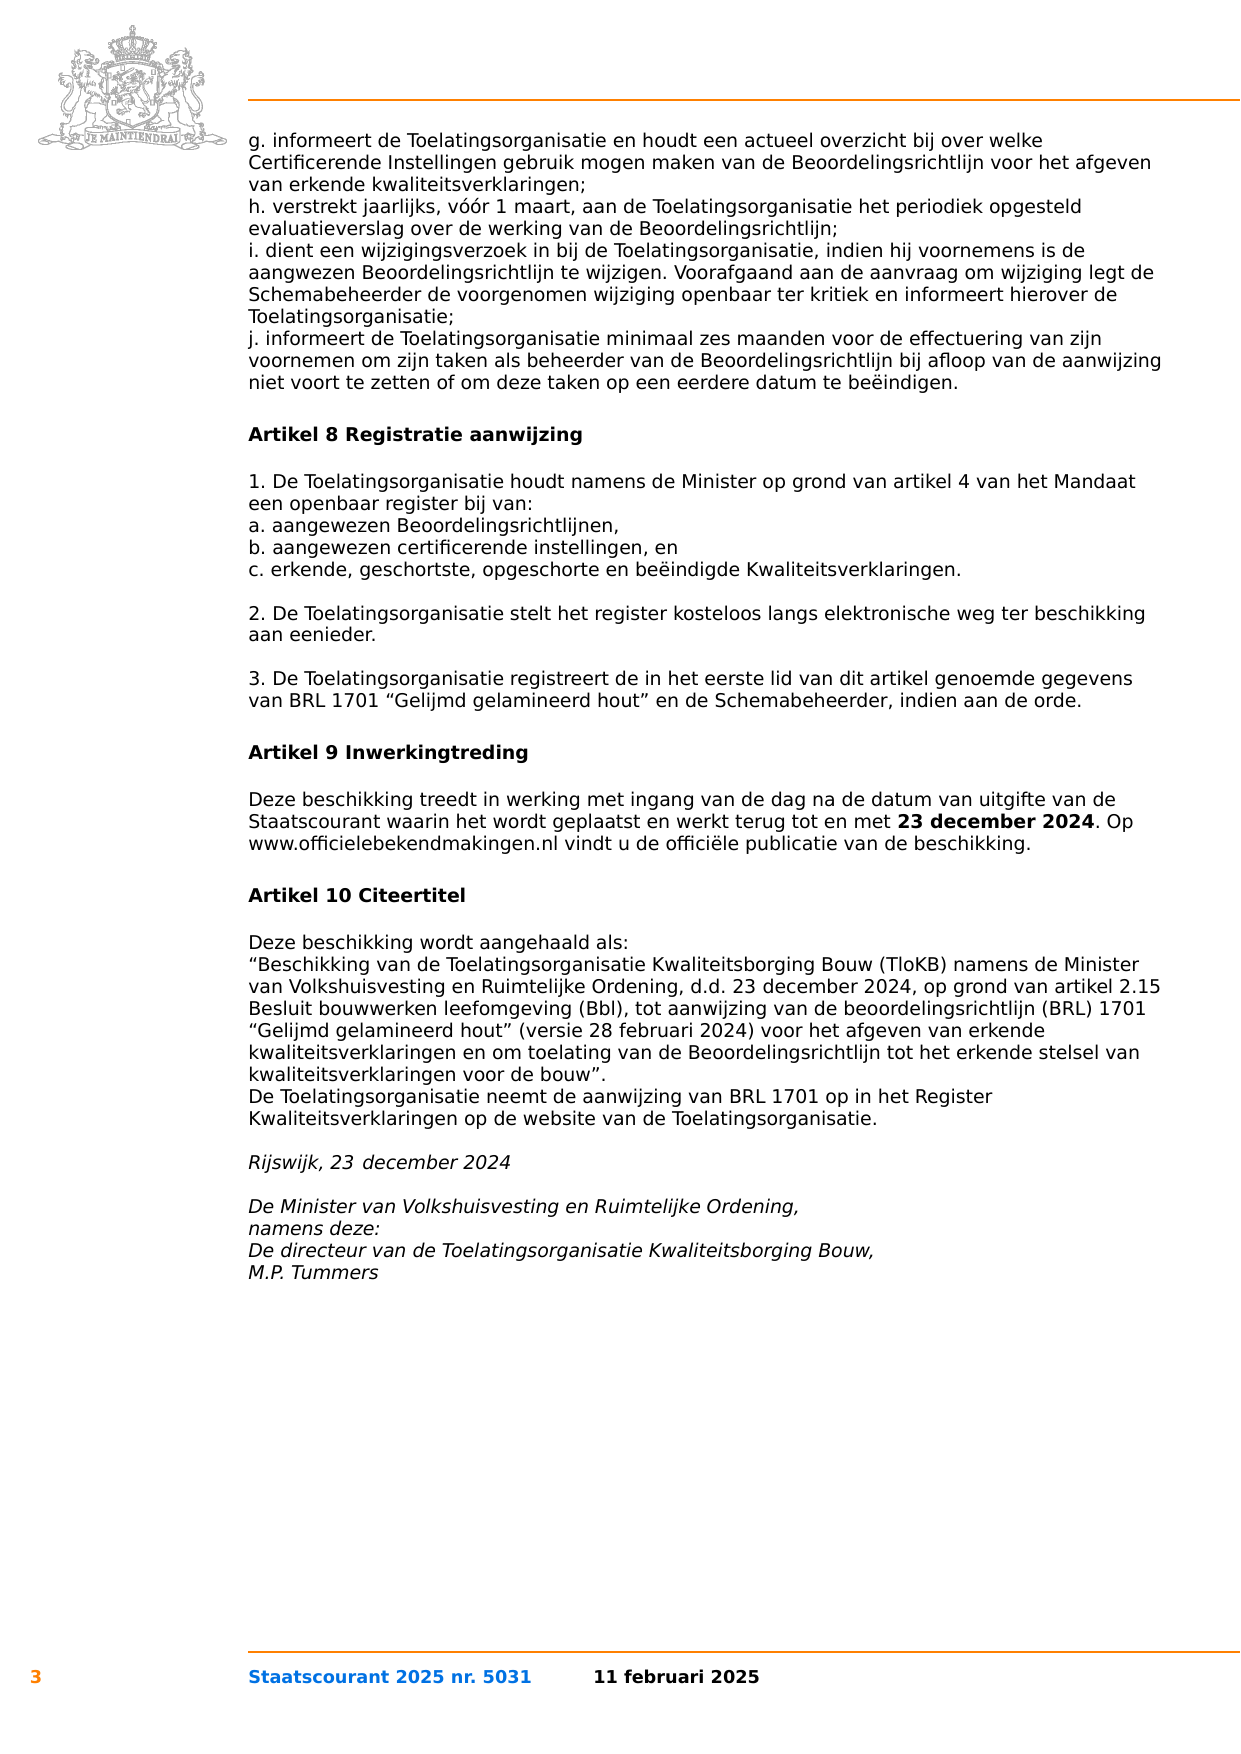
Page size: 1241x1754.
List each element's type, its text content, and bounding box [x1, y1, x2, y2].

text Deze beschikking wordt aangehaald als: [248, 932, 1163, 954]
subtitle Artikel 9 Inwerkingtreding [248, 742, 1163, 764]
picture [38, 25, 227, 150]
text h. verstrekt jaarlijks, vóór 1 maart, aan de Toelatingsorganisatie het periodiek opgesteld evaluatieverslag over de werking van de Beoordelingsrichtlijn; [248, 196, 1163, 240]
text c. erkende, geschortste, opgeschorte en beëindigde Kwaliteitsverklaringen. [248, 558, 1163, 581]
text j. informeert de Toelatingsorganisatie minimaal zes maanden voor de effectuering van zijn voornemen om zijn taken als beheerder van de Beoordelingsrichtlijn bij afloop van de aanwijzing niet voort te zetten of om deze taken op een eerdere datum te beëindigen. [248, 328, 1163, 394]
text 2. De Toelatingsorganisatie stelt het register kosteloos langs elektronische weg ter beschikking aan eenieder. [248, 602, 1163, 646]
text De Toelatingsorganisatie neemt de aanwijzing van BRL 1701 op in het Register Kwaliteitsverklaringen op de website van de Toelatingsorganisatie. [248, 1086, 1163, 1130]
text 1. De Toelatingsorganisatie houdt namens de Minister op grond van artikel 4 van het Mandaat een openbaar register bij van: [248, 471, 1163, 514]
text g. informeert de Toelatingsorganisatie en houdt een actueel overzicht bij over welke Certificerende Instellingen gebruik mogen maken van de Beoordelingsrichtlijn voor het afgeven van erkende kwaliteitsverklaringen; [248, 130, 1163, 196]
text Deze beschikking treedt in werking met ingang van de dag na de datum van uitgifte van de Staatscourant waarin het wordt geplaatst en werkt terug tot en met 23 december 2024. Op www.officielebekendmakingen.nl vindt u de officiële publicatie van de beschikking. [248, 789, 1163, 855]
text “Beschikking van de Toelatingsorganisatie Kwaliteitsborging Bouw (TloKB) namens de Minister van Volkshuisvesting en Ruimtelijke Ordening, d.d. 23 december 2024, op grond van artikel 2.15 Besluit bouwwerken leefomgeving (Bbl), tot aanwijzing van de beoordelingsrichtlijn (BRL) 1701 “Gelijmd gelamineerd hout” (versie 28 februari 2024) voor het afgeven van erkende kwaliteitsverklaringen en om toelating van de Beoordelingsrichtlijn tot het erkende stelsel van kwaliteitsverklaringen voor de bouw”. [248, 954, 1163, 1086]
text a. aangewezen Beoordelingsrichtlijnen, [248, 514, 1163, 537]
text Rijswijk, 23 december 2024 [248, 1152, 1163, 1174]
subtitle Artikel 10 Citeertitel [248, 885, 1163, 907]
text 3. De Toelatingsorganisatie registreert de in het eerste lid van dit artikel genoemde gegevens van BRL 1701 “Gelijmd gelamineerd hout” en de Schemabeheerder, indien aan de orde. [248, 668, 1163, 712]
text De Minister van Volkshuisvesting en Ruimtelijke Ordening, namens deze: De directeur van de Toelatingsorganisatie Kwaliteitsborging Bouw, M.P. Tummers [248, 1196, 1163, 1283]
text b. aangewezen certificerende instellingen, en [248, 537, 1163, 558]
text i. dient een wijzigingsverzoek in bij de Toelatingsorganisatie, indien hij voornemens is de aangwezen Beoordelingsrichtlijn te wijzigen. Voorafgaand aan de aanvraag om wijziging legt de Schemabeheerder de voorgenomen wijziging openbaar ter kritiek en informeert hierover de Toelatingsorganisatie; [248, 240, 1163, 328]
subtitle Artikel 8 Registratie aanwijzing [248, 424, 1163, 446]
